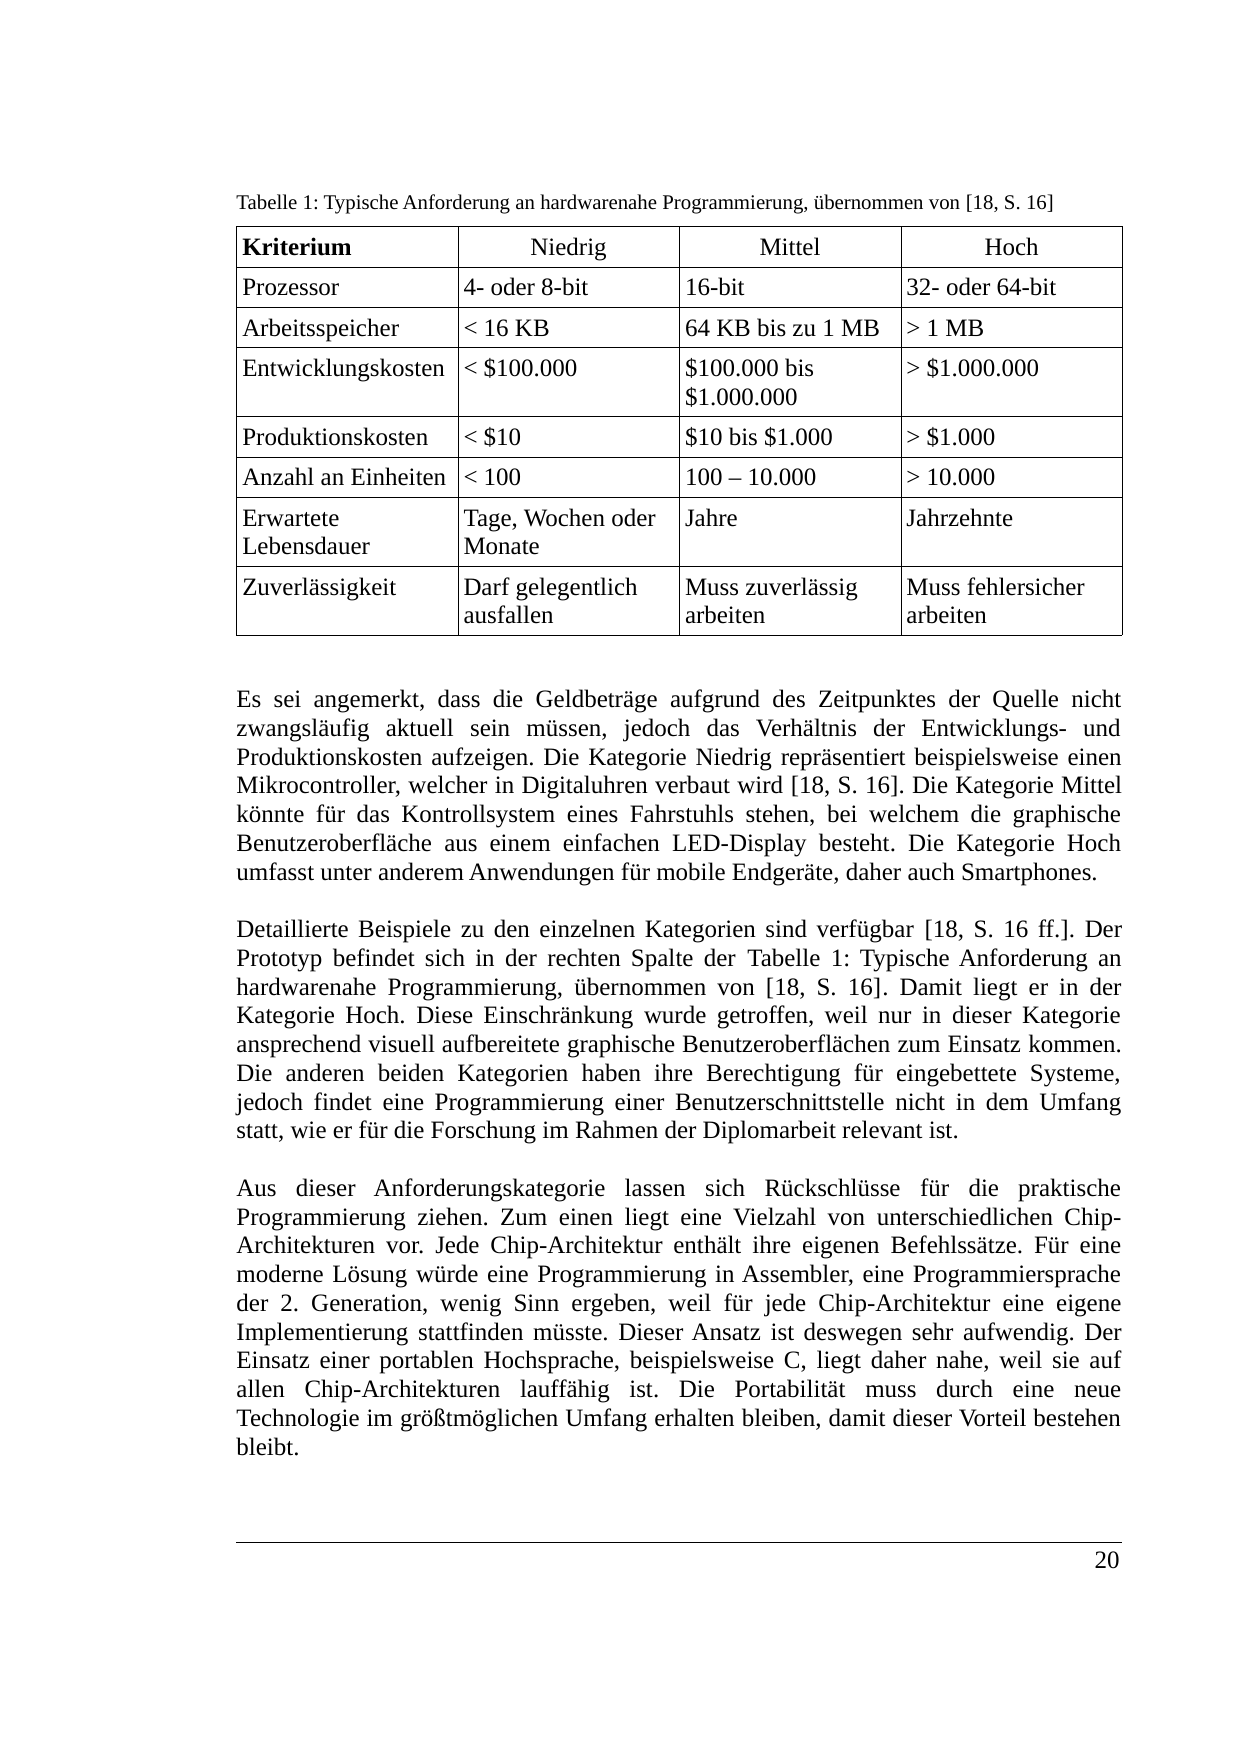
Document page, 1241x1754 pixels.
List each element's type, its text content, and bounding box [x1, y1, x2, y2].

table_cell Erwartete Lebensdauer [237, 498, 458, 566]
table_cell 32- oder 64-bit [902, 268, 1122, 307]
table_cell 16-bit [680, 268, 901, 307]
table_cell > $1.000 [902, 417, 1122, 457]
table_cell $100.000 bis $1.000.000 [680, 348, 901, 416]
table_cell > $1.000.000 [902, 348, 1122, 416]
table_cell Arbeitsspeicher [237, 308, 458, 347]
table_header Kriterium [237, 227, 458, 267]
text Es sei angemerkt, dass die Geldbeträge aufgrund des Zeitpunktes der Quelle nicht zwangsläufig aktuell sein müssen, jedoch das Verhältnis der Entwicklungs- und Produktionskosten aufzeigen. Die Kategorie Niedrig repräsentiert beispielsweise einen Mikrocontroller, welcher in Digitaluhren verbaut wird [18, S. 16]. Die Kategorie Mittel könnte für das Kontrollsystem eines Fahrstuhls stehen, bei welchem die graphische Benutzeroberfläche aus einem einfachen LED-Display besteht. Die Kategorie Hoch umfasst unter anderem Anwendungen für mobile Endgeräte, daher auch Smartphones. [236, 684, 1122, 885]
table_cell Prozessor [237, 268, 458, 307]
table_cell 64 KB bis zu 1 MB [680, 308, 901, 347]
table_cell < $10 [459, 417, 679, 457]
table_header Mittel [680, 227, 901, 267]
text Detaillierte Beispiele zu den einzelnen Kategorien sind verfügbar [18, S. 16 ff.]. Der Prototyp befindet sich in der rechten Spalte der Tabelle 1: Typische Anforderung an hardwarenahe Programmierung, übernommen von [18, S. 16]. Damit liegt er in der Kategorie Hoch. Diese Einschränkung wurde getroffen, weil nur in dieser Kategorie ansprechend visuell aufbereitete graphische Benutzeroberflächen zum Einsatz kommen. Die anderen beiden Kategorien haben ihre Berechtigung für eingebettete Systeme, jedoch findet eine Programmierung einer Benutzerschnittstelle nicht in dem Umfang statt, wie er für die Forschung im Rahmen der Diplomarbeit relevant ist. [236, 914, 1122, 1144]
text Tabelle 1: Typische Anforderung an hardwarenahe Programmierung, übernommen von [18, S. 16] [236, 190, 1122, 214]
table_cell Jahrzehnte [902, 498, 1122, 566]
table_header Niedrig [459, 227, 679, 267]
table_cell > 1 MB [902, 308, 1122, 347]
table_cell Zuverlässigkeit [237, 567, 458, 635]
table_header Hoch [902, 227, 1122, 267]
table_cell Muss fehlersicher arbeiten [902, 567, 1122, 635]
table_cell Darf gelegentlich ausfallen [459, 567, 679, 635]
table_cell Anzahl an Einheiten [237, 458, 458, 497]
table_cell Jahre [680, 498, 901, 566]
table_cell > 10.000 [902, 458, 1122, 497]
text Aus dieser Anforderungskategorie lassen sich Rückschlüsse für die praktische Programmierung ziehen. Zum einen liegt eine Vielzahl von unterschiedlichen Chip-Architekturen vor. Jede Chip-Architektur enthält ihre eigenen Befehlssätze. Für eine moderne Lösung würde eine Programmierung in Assembler, eine Programmiersprache der 2. Generation, wenig Sinn ergeben, weil für jede Chip-Architektur eine eigene Implementierung stattfinden müsste. Dieser Ansatz ist deswegen sehr aufwendig. Der Einsatz einer portablen Hochsprache, beispielsweise C, liegt daher nahe, weil sie auf allen Chip-Architekturen lauffähig ist. Die Portabilität muss durch eine neue Technologie im größtmöglichen Umfang erhalten bleiben, damit dieser Vorteil bestehen bleibt. [236, 1173, 1122, 1460]
table_cell $10 bis $1.000 [680, 417, 901, 457]
table_cell 4- oder 8-bit [459, 268, 679, 307]
table_cell Entwicklungskosten [237, 348, 458, 416]
table_cell < $100.000 [459, 348, 679, 416]
table_cell Muss zuverlässig arbeiten [680, 567, 901, 635]
table_cell < 16 KB [459, 308, 679, 347]
table_cell Produktionskosten [237, 417, 458, 457]
table_cell 100 – 10.000 [680, 458, 901, 497]
table_cell < 100 [459, 458, 679, 497]
table_cell Tage, Wochen oder Monate [459, 498, 679, 566]
